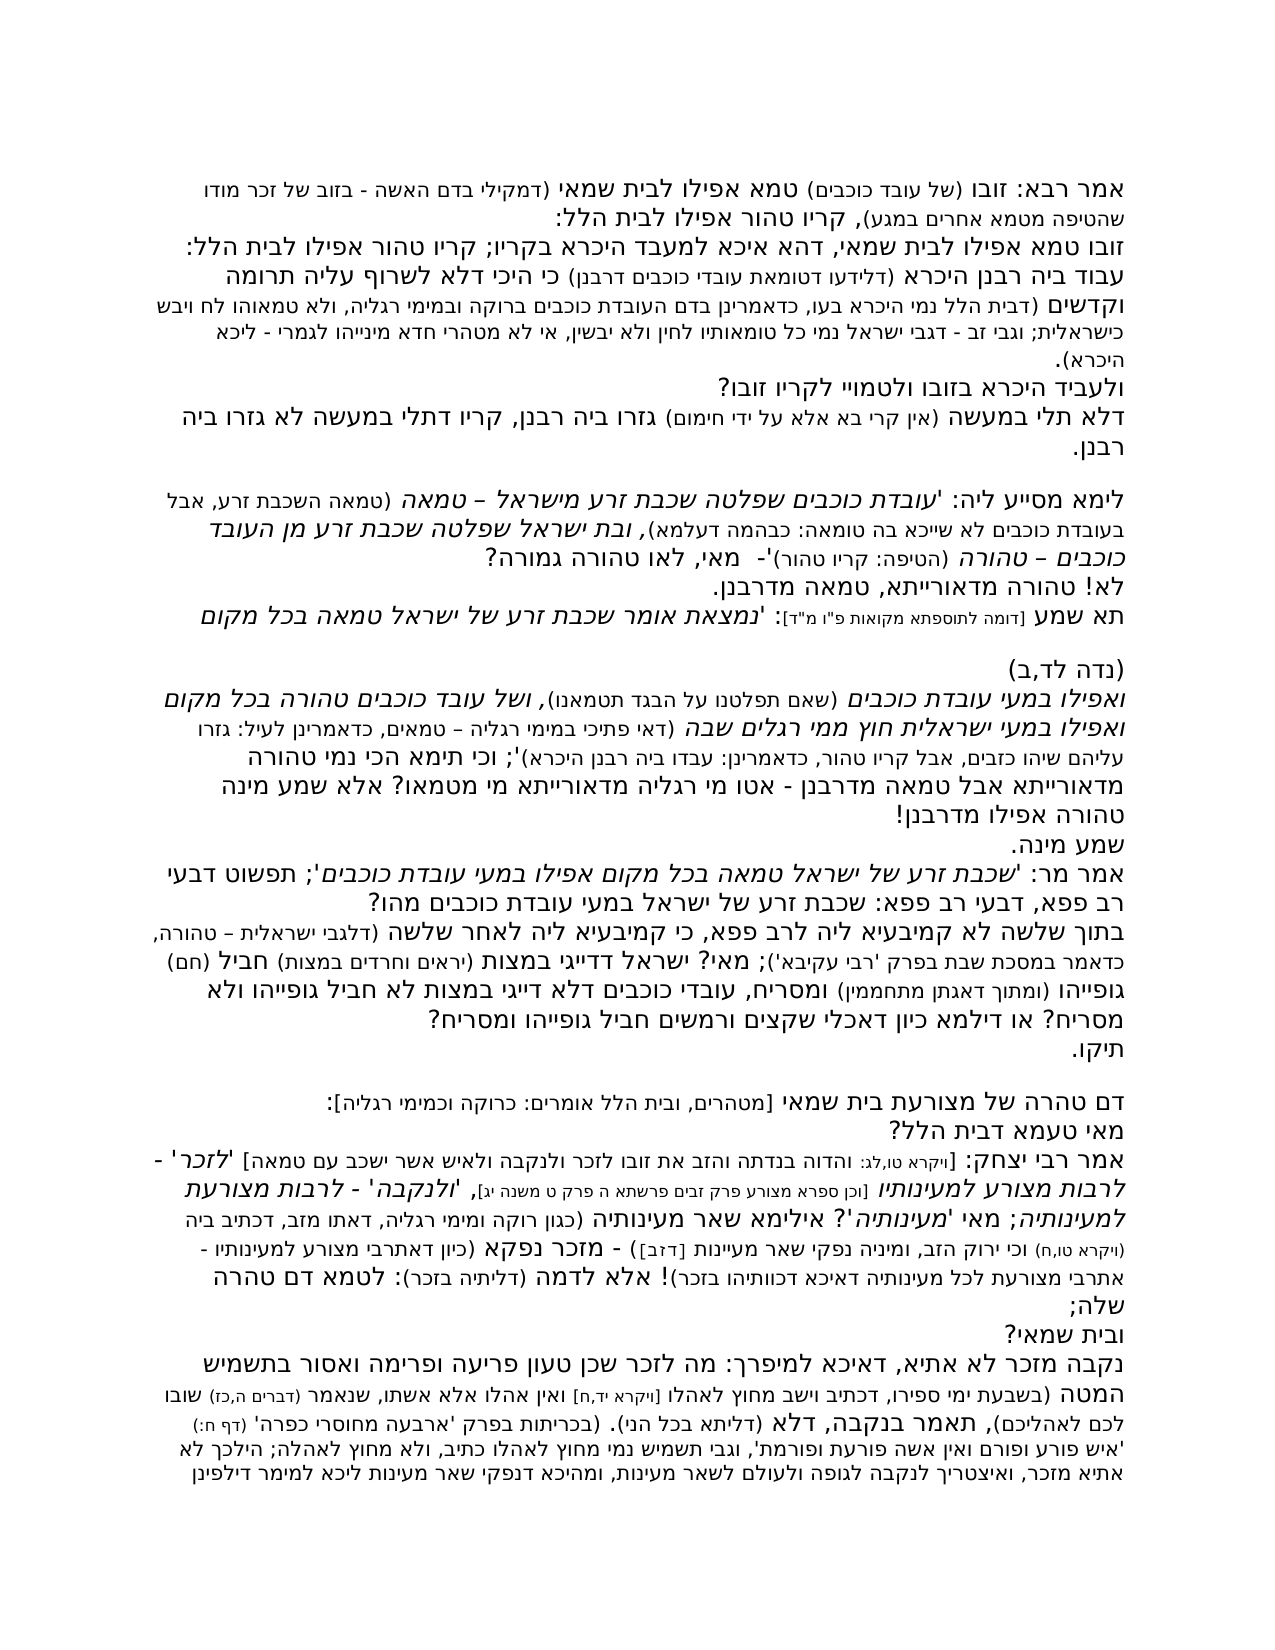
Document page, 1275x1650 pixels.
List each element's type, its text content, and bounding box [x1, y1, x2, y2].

text זובו טמא אפילו לבית שמאי, דהא איכא למעבד היכרא בקריו; קריו טהור אפילו לבית הלל: עבוד ביה רבנן היכרא (דלידעו דטומאת עובדי כוכבים דרבנן) כי היכי דלא לשרוף עליה תרומה וקדשים (דבית הלל נמי היכרא בעו, כדאמרינן בדם העובדת כוכבים ברוקה ובמימי רגליה, ולא טמאוהו לח ויבש כישראלית; וגבי זב - דגבי ישראל נמי כל טומאותיו לחין ולא יבשין, אי לא מטהרי חדא מינייהו לגמרי - ליכא היכרא). [150, 232, 1125, 373]
text בתוך שלשה לא קמיבעיא ליה לרב פפא, כי קמיבעיא ליה לאחר שלשה (דלגבי ישראלית – טהורה, כדאמר במסכת שבת בפרק 'רבי עקיבא'); מאי? ישראל דדייגי במצות (יראים וחרדים במצות) חביל (חם) גופייהו (ומתוך דאגתן מתחממין) ומסריח, עובדי כוכבים דלא דייגי במצות לא חביל גופייהו ולא מסריח? או דילמא כיון דאכלי שקצים ורמשים חביל גופייהו ומסריח? [150, 917, 1125, 1034]
text אמר רבי יצחק: [ויקרא טו,לג: והדוה בנדתה והזב את זובו לזכר ולנקבה ולאיש אשר ישכב עם טמאה] 'לזכר' - לרבות מצורע למעינותיו [וכן ספרא מצורע פרק זבים פרשתא ה פרק ט משנה יג], 'ולנקבה' - לרבות מצורעת למעינותיה; מאי 'מעינותיה'? אילימא שאר מעינותיה (כגון רוקה ומימי רגליה, דאתו מזב, דכתיב ביה (ויקרא טו,ח) וכי ירוק הזב, ומיניה נפקי שאר מעיינות [דזב]) - מזכר נפקא (כיון דאתרבי מצורע למעינותיו - אתרבי מצורעת לכל מעינותיה דאיכא דכוותיהו בזכר)! אלא לדמה (דליתיה בזכר): לטמא דם טהרה שלה; [150, 1146, 1125, 1321]
text דלא תלי במעשה (אין קרי בא אלא על ידי חימום) גזרו ביה רבנן, קריו דתלי במעשה לא גזרו ביה רבנן. [150, 402, 1125, 461]
text תא שמע [דומה לתוספתא מקואות פ"ו מ"ד]: 'נמצאת אומר שכבת זרע של ישראל טמאה בכל מקום [150, 602, 1125, 631]
text ואפילו במעי עובדת כוכבים (שאם תפלטנו על הבגד תטמאנו), ושל עובד כוכבים טהורה בכל מקום ואפילו במעי ישראלית חוץ ממי רגלים שבה (דאי פתיכי במימי רגליה – טמאים, כדאמרינן לעיל: גזרו עליהם שיהו כזבים, אבל קריו טהור, כדאמרינן: עבדו ביה רבנן היכרא)'; וכי תימא הכי נמי טהורה מדאורייתא אבל טמאה מדרבנן - אטו מי רגליה מדאורייתא מי מטמאו? אלא שמע מינה טהורה אפילו מדרבנן! [150, 684, 1125, 830]
text לימא מסייע ליה: 'עובדת כוכבים שפלטה שכבת זרע מישראל – טמאה (טמאה השכבת זרע, אבל בעובדת כוכבים לא שייכא בה טומאה: כבהמה דעלמא), ובת ישראל שפלטה שכבת זרע מן העובד כוכבים – טהורה (הטיפה: קריו טהור)'- מאי, לאו טהורה גמורה? [150, 485, 1125, 572]
text נקבה מזכר לא אתיא, דאיכא למיפרך: מה לזכר שכן טעון פריעה ופרימה ואסור בתשמיש המטה (בשבעת ימי ספירו, דכתיב וישב מחוץ לאהלו [ויקרא יד,ח] ואין אהלו אלא אשתו, שנאמר (דברים ה,כז) שובו לכם לאהליכם), תאמר בנקבה, דלא (דליתא בכל הני). (בכריתות בפרק 'ארבעה מחוסרי כפרה' (דף ח:) 'איש פורע ופורם ואין אשה פורעת ופורמת', וגבי תשמיש נמי מחוץ לאהלו כתיב, ולא מחוץ לאהלה; הילכך לא אתיא מזכר, ואיצטריך לנקבה לגופה ולעולם לשאר מעינות, ומהיכא דנפקי שאר מעינות ליכא למימר דילפינן [150, 1350, 1125, 1486]
text דם טהרה של מצורעת בית שמאי [מטהרים, ובית הלל אומרים: כרוקה וכמימי רגליה]: [150, 1087, 1125, 1116]
text מאי טעמא דבית הלל? [150, 1116, 1125, 1146]
text אמר רבא: זובו (של עובד כוכבים) טמא אפילו לבית שמאי (דמקילי בדם האשה - בזוב של זכר מודו שהטיפה מטמא אחרים במגע), קריו טהור אפילו לבית הלל: [150, 174, 1125, 232]
text ולעביד היכרא בזובו ולטמויי לקריו זובו? [150, 373, 1125, 402]
text ובית שמאי? [150, 1321, 1125, 1350]
text (נדה לד,ב) [150, 655, 1125, 684]
text לא! טהורה מדאורייתא, טמאה מדרבנן. [150, 572, 1125, 602]
text אמר מר: 'שכבת זרע של ישראל טמאה בכל מקום אפילו במעי עובדת כוכבים'; תפשוט דבעי רב פפא, דבעי רב פפא: שכבת זרע של ישראל במעי עובדת כוכבים מהו? [150, 859, 1125, 917]
text שמע מינה. [150, 830, 1125, 859]
text תיקו. [150, 1034, 1125, 1063]
